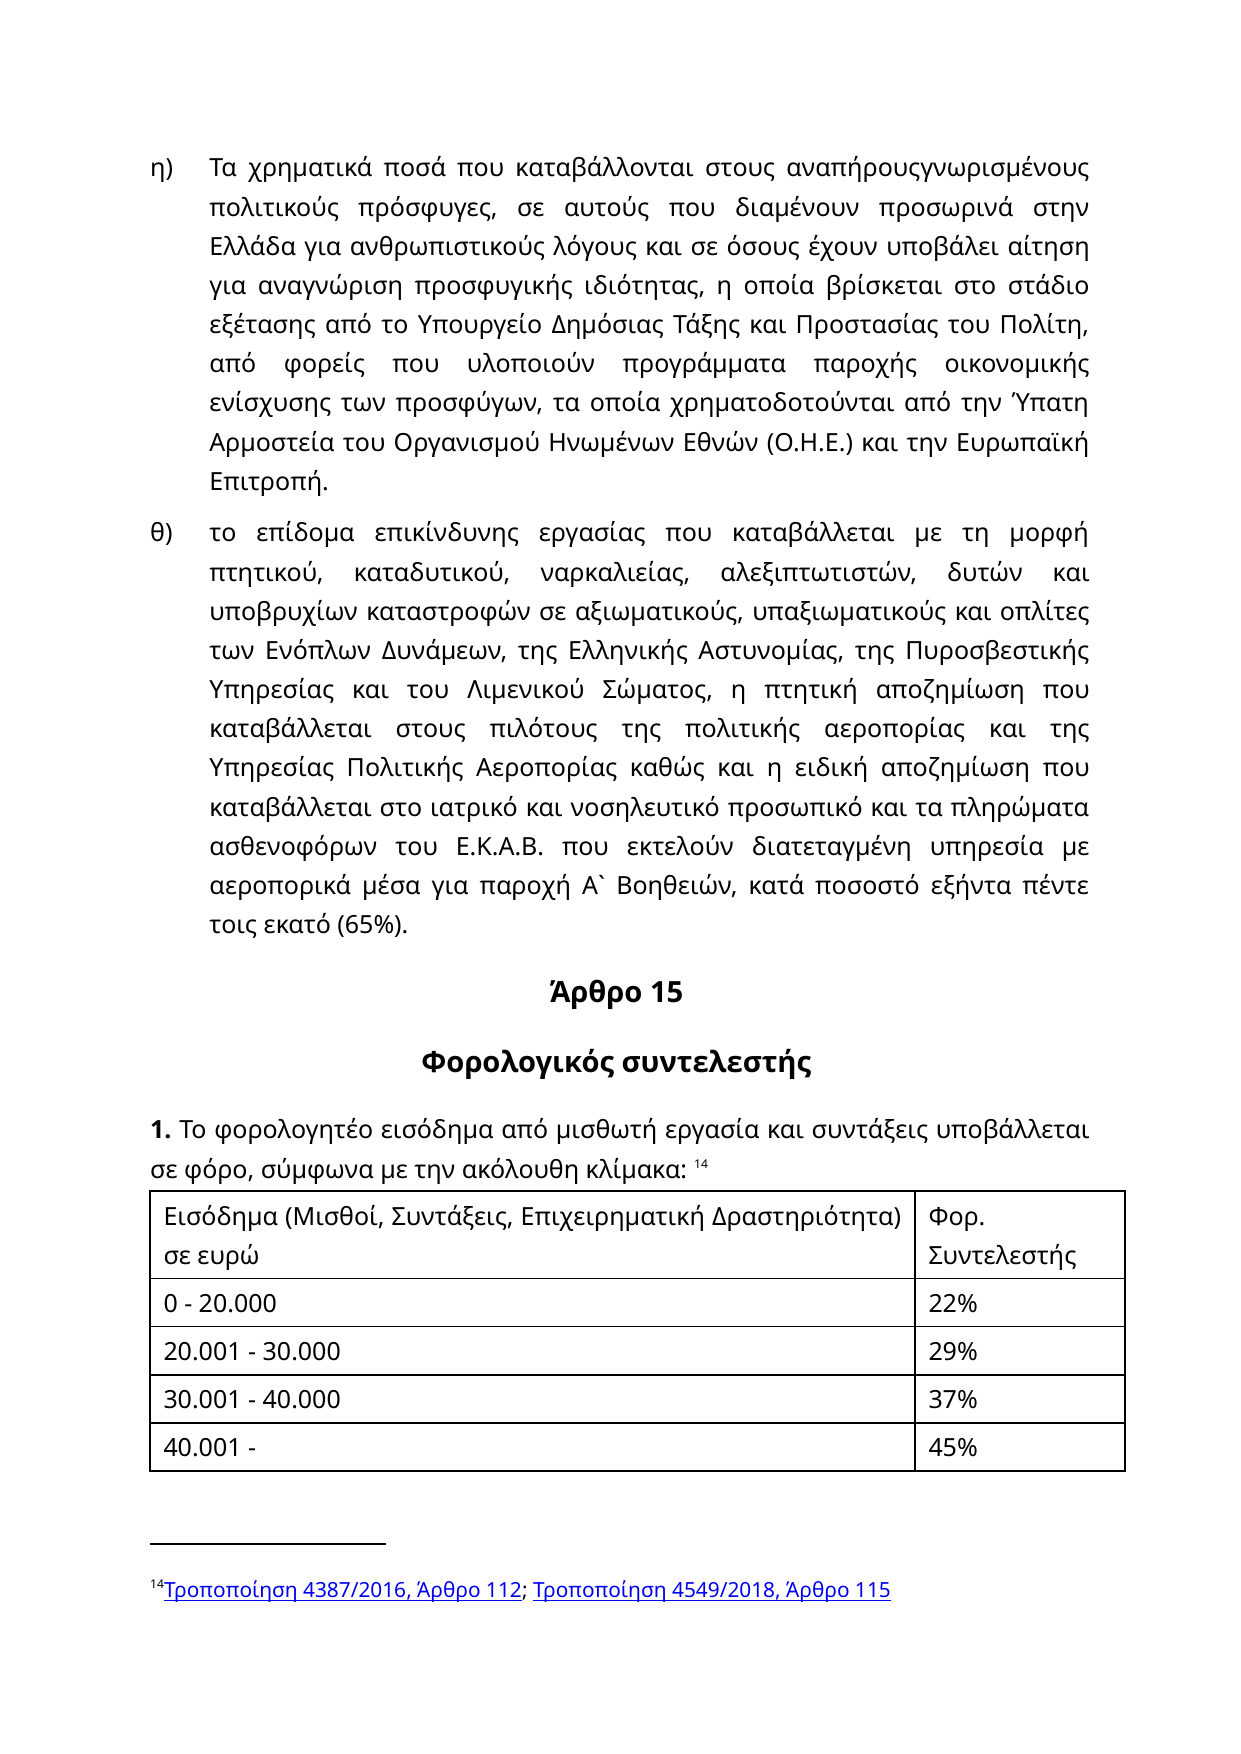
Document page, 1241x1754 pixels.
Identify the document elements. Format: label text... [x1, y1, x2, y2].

table_cell 37% [916, 1376, 1124, 1422]
table_header Φορ. Συντελεστής [916, 1192, 1124, 1278]
text 1. Το φορολογητέο εισόδημα από μισθωτή εργασία και συντάξεις υποβάλλεται σε φόρο, σύμφωνα με την ακόλουθη κλίμακα: [150, 1112, 1090, 1185]
table_cell 45% [916, 1424, 1124, 1470]
table_header Εισόδημα (Μισθοί, Συντάξεις, Επιχειρηματική Δραστηριότητα) σε ευρώ [151, 1192, 914, 1278]
table_cell 22% [916, 1279, 1124, 1326]
text Τροποποίηση 4387/2016, Άρθρο 112; Τροποποίηση 4549/2018, Άρθρο 115 [150, 1576, 1090, 1604]
subtitle Άρθρο 15 [150, 971, 1090, 1011]
table_cell 29% [916, 1327, 1124, 1374]
table_cell 20.001 - 30.000 [151, 1327, 914, 1374]
table_cell 30.001 - 40.000 [151, 1376, 914, 1422]
list θ) το επίδομα επικίνδυνης εργασίας που καταβάλλεται με τη μορφή πτητικού, καταδυτικού, ναρκαλιείας, αλεξιπτωτιστών, δυτών και υποβρυχίων καταστροφών σε αξιωματικούς, υπαξιωματικούς και οπλίτες των Ενόπλων Δυνάμεων, της Ελληνικής Αστυνομίας, της Πυροσβεστικής Υπηρεσίας και του Λιμενικού Σώματος, η πτητική αποζημίωση που καταβάλλεται στους πιλότους της πολιτικής αεροπορίας και της Υπηρεσίας Πολιτικής Αεροπορίας καθώς και η ειδική αποζημίωση που καταβάλλεται στο ιατρικό και νοσηλευτικό προσωπικό και τα πληρώματα ασθενοφόρων του Ε.Κ.Α.Β. που εκτελούν διατεταγμένη υπηρεσία με αεροπορικά μέσα για παροχή Α` Βοηθειών, κατά ποσοστό εξήντα πέντε τοις εκατό (65%). [150, 515, 1090, 941]
list η) Τα χρηματικά ποσά που καταβάλλονται στους αναπήρουςγνωρισμένους πολιτικούς πρόσφυγες, σε αυτούς που διαμένουν προσωρινά στην Ελλάδα για ανθρωπιστικούς λόγους και σε όσους έχουν υποβάλει αίτηση για αναγνώριση προσφυγικής ιδιότητας, η οποία βρίσκεται στο στάδιο εξέτασης από το Υπουργείο Δημόσιας Τάξης και Προστασίας του Πολίτη, από φορείς που υλοποιούν προγράμματα παροχής οικονομικής ενίσχυσης των προσφύγων, τα οποία χρηματοδοτούνται από την Ύπατη Αρμοστεία του Οργανισμού Ηνωμένων Εθνών (Ο.Η.Ε.) και την Ευρωπαϊκή Επιτροπή. [150, 150, 1090, 497]
table_cell 40.001 - [151, 1424, 914, 1470]
table_cell 0 - 20.000 [151, 1279, 914, 1326]
subtitle Φορολογικός συντελεστής [150, 1041, 1090, 1081]
